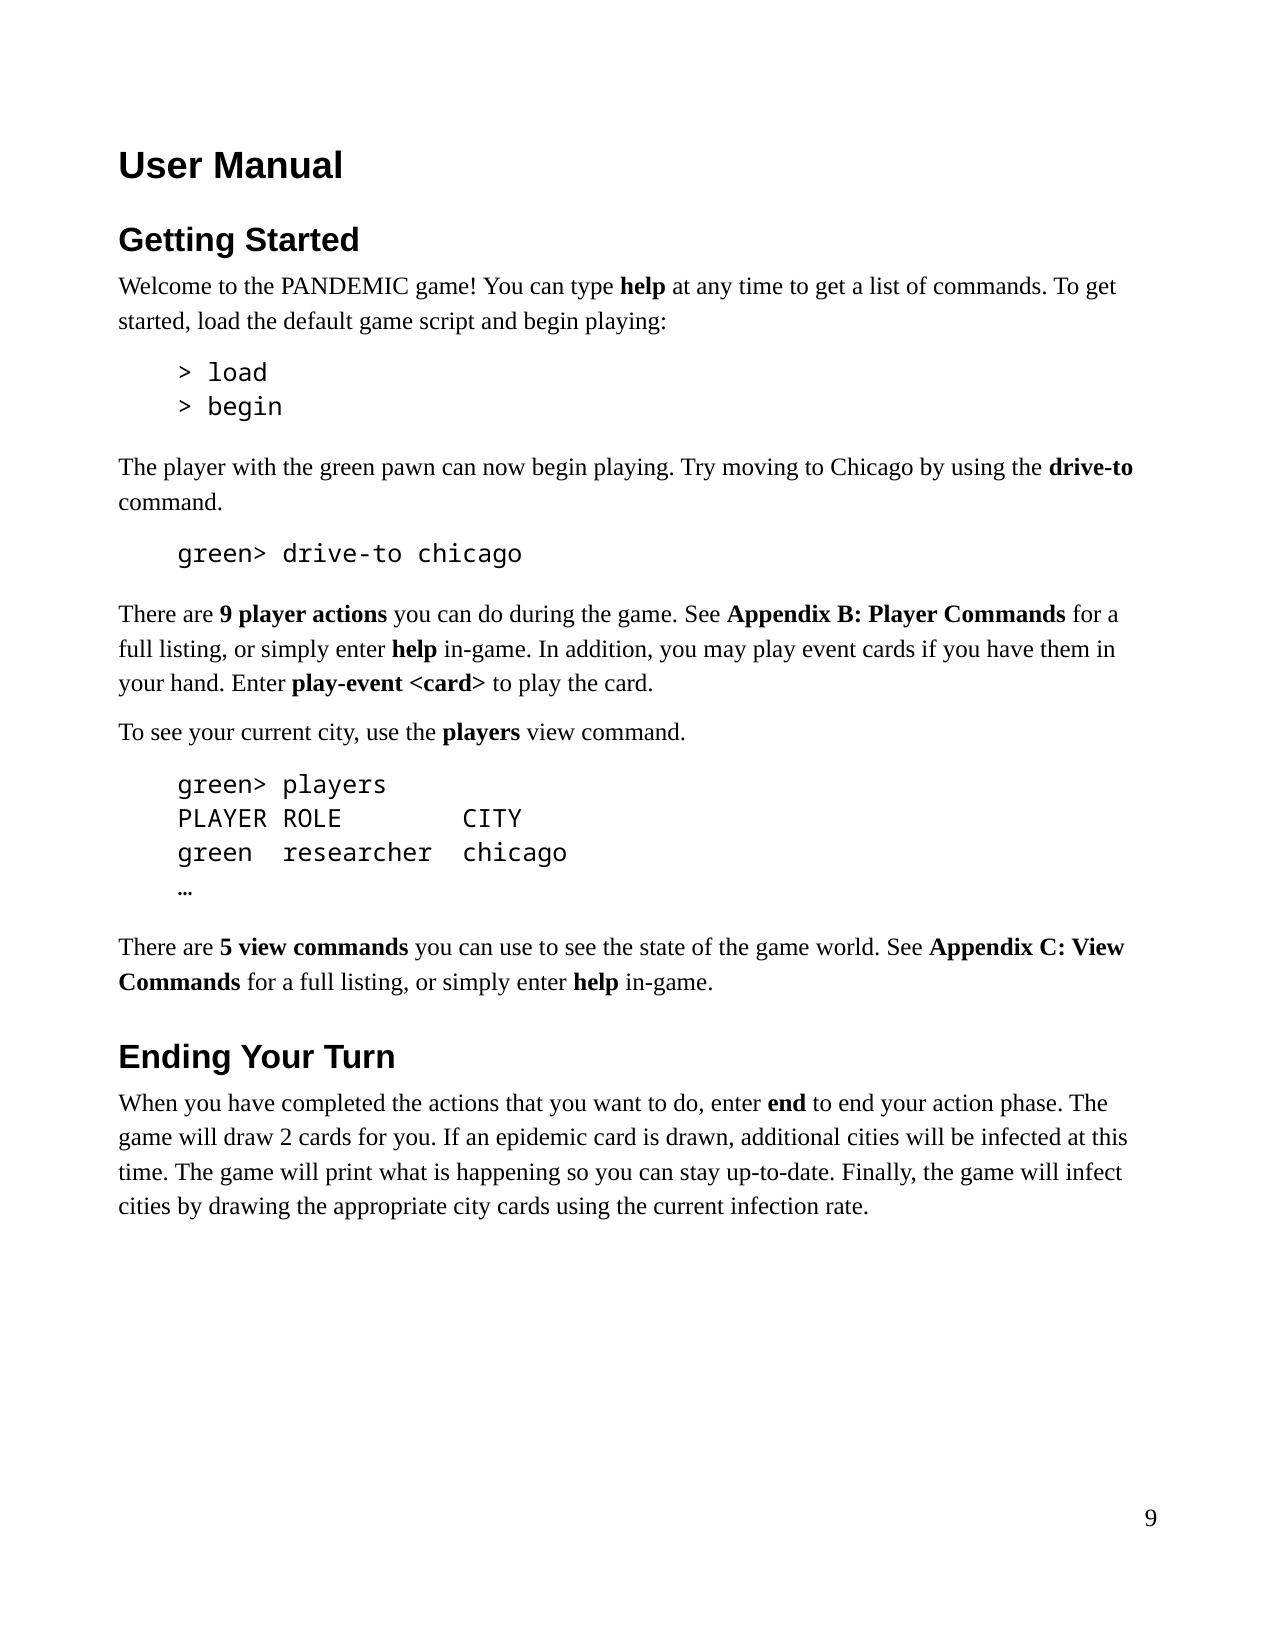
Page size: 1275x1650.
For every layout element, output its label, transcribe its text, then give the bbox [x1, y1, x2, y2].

text There are 9 player actions you can do during the game. See Appendix B: Player Commands for a full listing, or simply enter help in-game. In addition, you may play event cards if you have them in your hand. Enter play-event <card> to play the card. [118, 599, 1157, 697]
subtitle Getting Started [118, 220, 1157, 259]
text When you have completed the actions that you want to do, enter end to end your action phase. The game will draw 2 cards for you. If an epidemic card is drawn, additional cities will be infected at this time. The game will print what is happening so you can stay up-to-date. Finally, the game will infect cities by drawing the appropriate city cards using the current infection rate. [118, 1088, 1157, 1220]
subtitle User Manual [118, 143, 1157, 187]
subtitle Ending Your Turn [118, 1037, 1157, 1075]
text > load > begin [177, 355, 1098, 423]
text green> drive-to chicago [177, 536, 1098, 570]
text green> players PLAYER ROLE CITY green researcher chicago … [177, 767, 1098, 903]
text There are 5 view commands you can use to see the state of the game world. See Appendix C: View Commands for a full listing, or simply enter help in-game. [118, 932, 1157, 996]
text The player with the green pawn can now begin playing. Try moving to Chicago by using the drive-to command. [118, 452, 1157, 516]
text Welcome to the PANDEMIC game! You can type help at any time to get a list of commands. To get started, load the default game script and begin playing: [118, 271, 1157, 334]
text To see your current city, use the players view command. [118, 717, 1157, 746]
